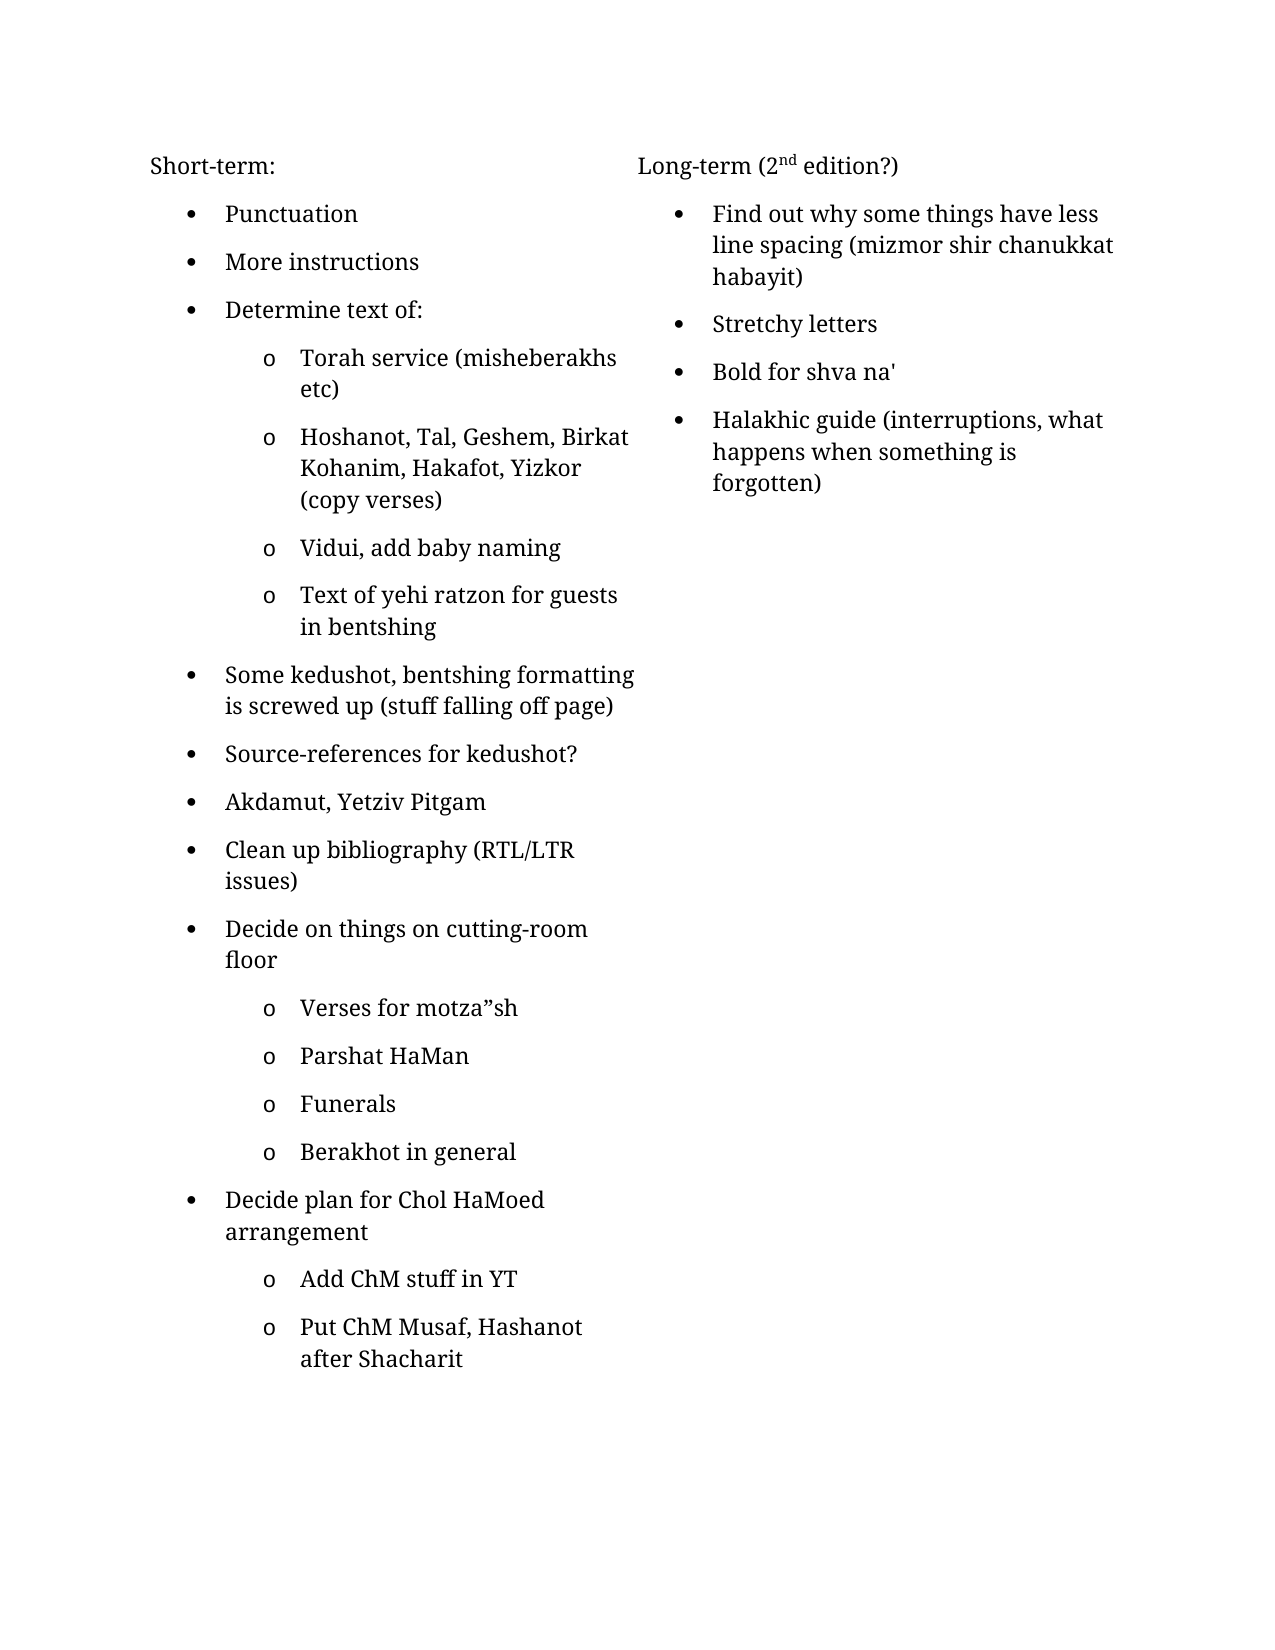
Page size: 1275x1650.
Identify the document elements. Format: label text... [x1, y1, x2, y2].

list Stretchy letters [675, 308, 1125, 339]
list Berakhot in general [262, 1136, 637, 1167]
list Funerals [262, 1088, 637, 1119]
list Hoshanot, Tal, Geshem, Birkat Kohanim, Hakafot, Yizkor (copy verses) [262, 421, 637, 515]
list Add ChM stuff in YT [262, 1263, 637, 1295]
list Punctuation [187, 198, 637, 229]
list Long-term (2nd edition?) [637, 150, 1125, 181]
list Clean up bibliography (RTL/LTR issues) [187, 834, 637, 896]
list Bold for shva na' [675, 356, 1125, 387]
list Parshat HaMan [262, 1040, 637, 1071]
list Text of yehi ratzon for guests in bentshing [262, 579, 637, 642]
list Source-references for kedushot? [187, 738, 637, 769]
list Determine text of: [187, 294, 637, 325]
list Torah service (misheberakhs etc) [262, 342, 637, 404]
text Short-term: [150, 150, 637, 181]
list Halakhic guide (interruptions, what happens when something is forgotten) [675, 404, 1125, 498]
list Find out why some things have less line spacing (mizmor shir chanukkat habayit) [675, 198, 1125, 292]
list Decide plan for Chol HaMoed arrangement [187, 1184, 637, 1247]
list Put ChM Musaf, Hashanot after Shacharit [262, 1311, 637, 1374]
list Vidui, add baby naming [262, 531, 637, 563]
list Verses for motza”sh [262, 992, 637, 1023]
list Decide on things on cutting-room floor [187, 913, 637, 975]
list More instructions [187, 246, 637, 277]
list Akdamut, Yetziv Pitgam [187, 786, 637, 817]
list Some kedushot, bentshing formatting is screwed up (stuff falling off page) [187, 659, 637, 721]
